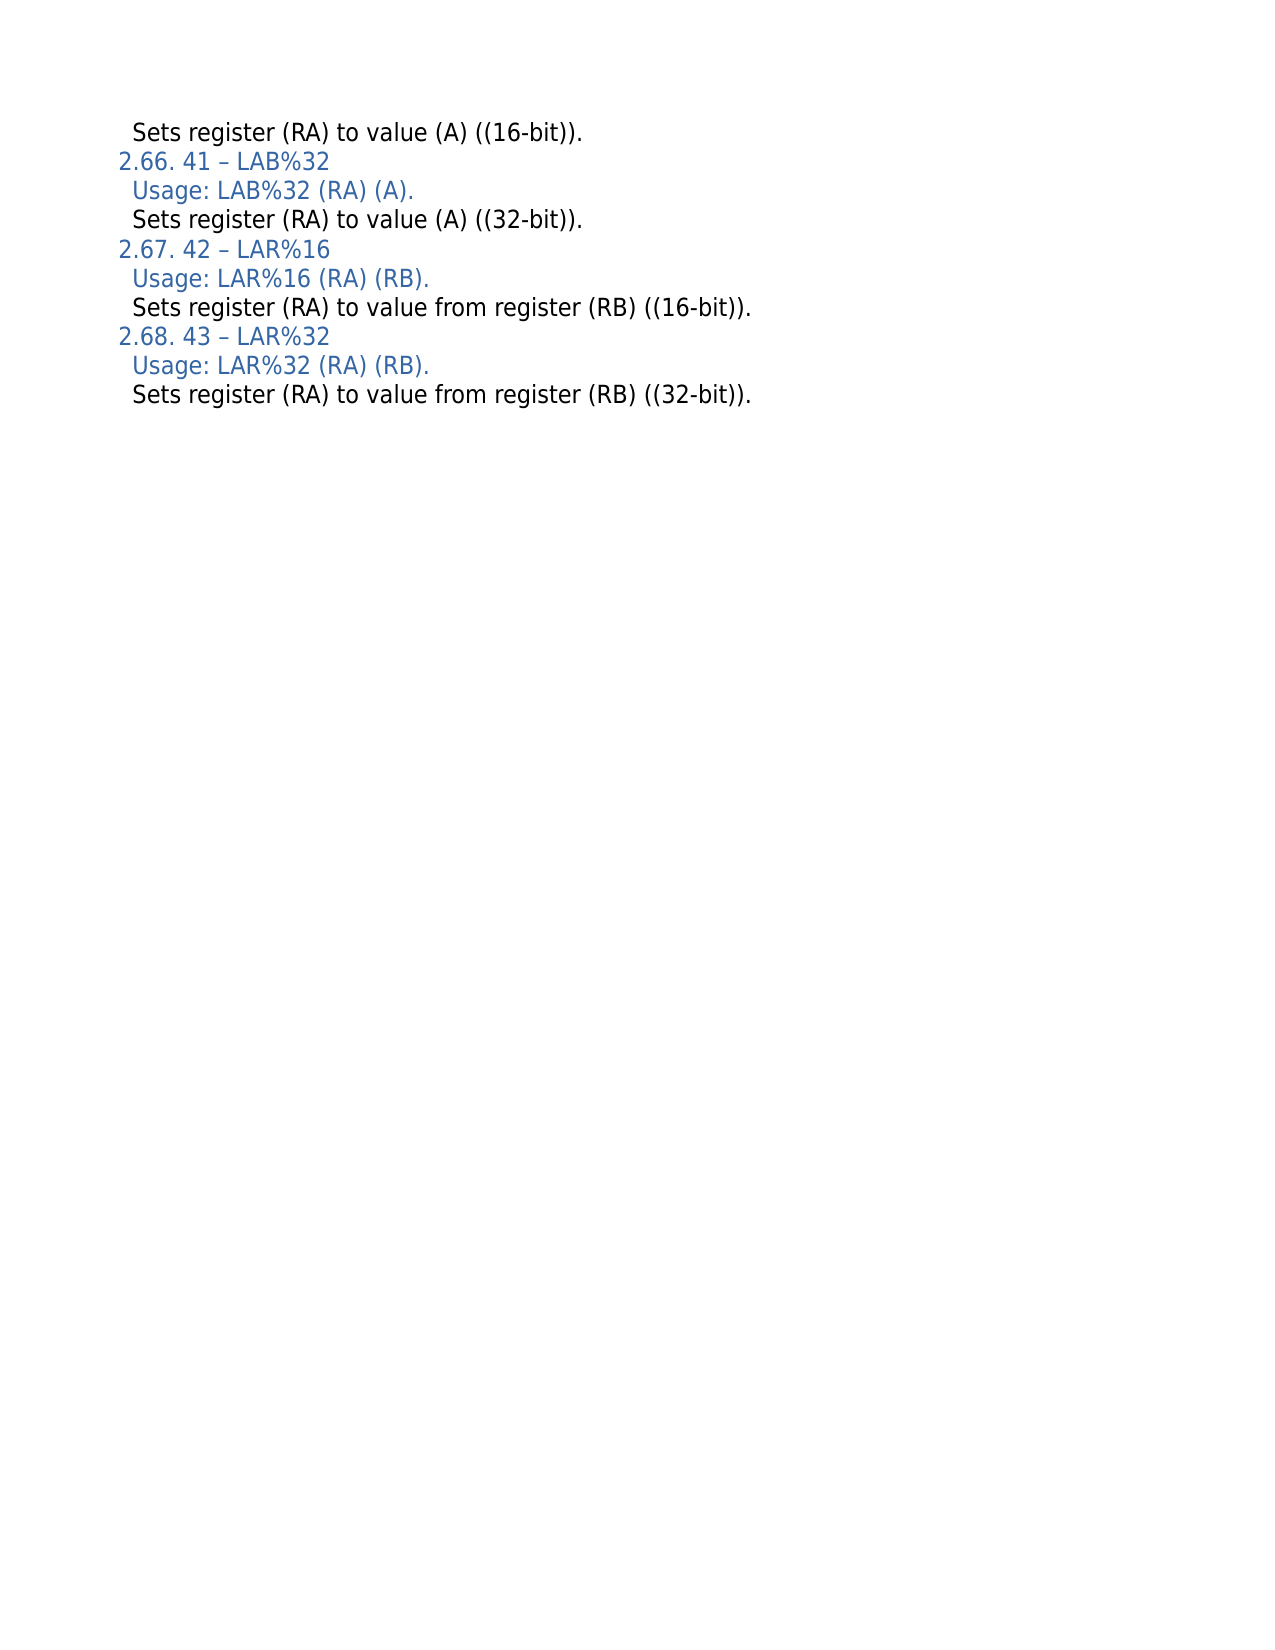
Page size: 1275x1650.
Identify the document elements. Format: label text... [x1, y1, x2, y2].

text Sets register (RA) to value (A) ((16-bit)). [118, 118, 1157, 147]
text Usage: LAR%32 (RA) (RB). [118, 351, 1157, 381]
text 2.68. 43 – LAR%32 [118, 322, 1157, 351]
text Usage: LAR%16 (RA) (RB). [118, 264, 1157, 293]
text 2.67. 42 – LAR%16 [118, 235, 1157, 264]
text Sets register (RA) to value (A) ((32-bit)). [118, 206, 1157, 235]
text Sets register (RA) to value from register (RB) ((16-bit)). [118, 293, 1157, 322]
text 2.66. 41 – LAB%32 [118, 147, 1157, 176]
text Sets register (RA) to value from register (RB) ((32-bit)). [118, 381, 1157, 410]
text Usage: LAB%32 (RA) (A). [118, 176, 1157, 206]
